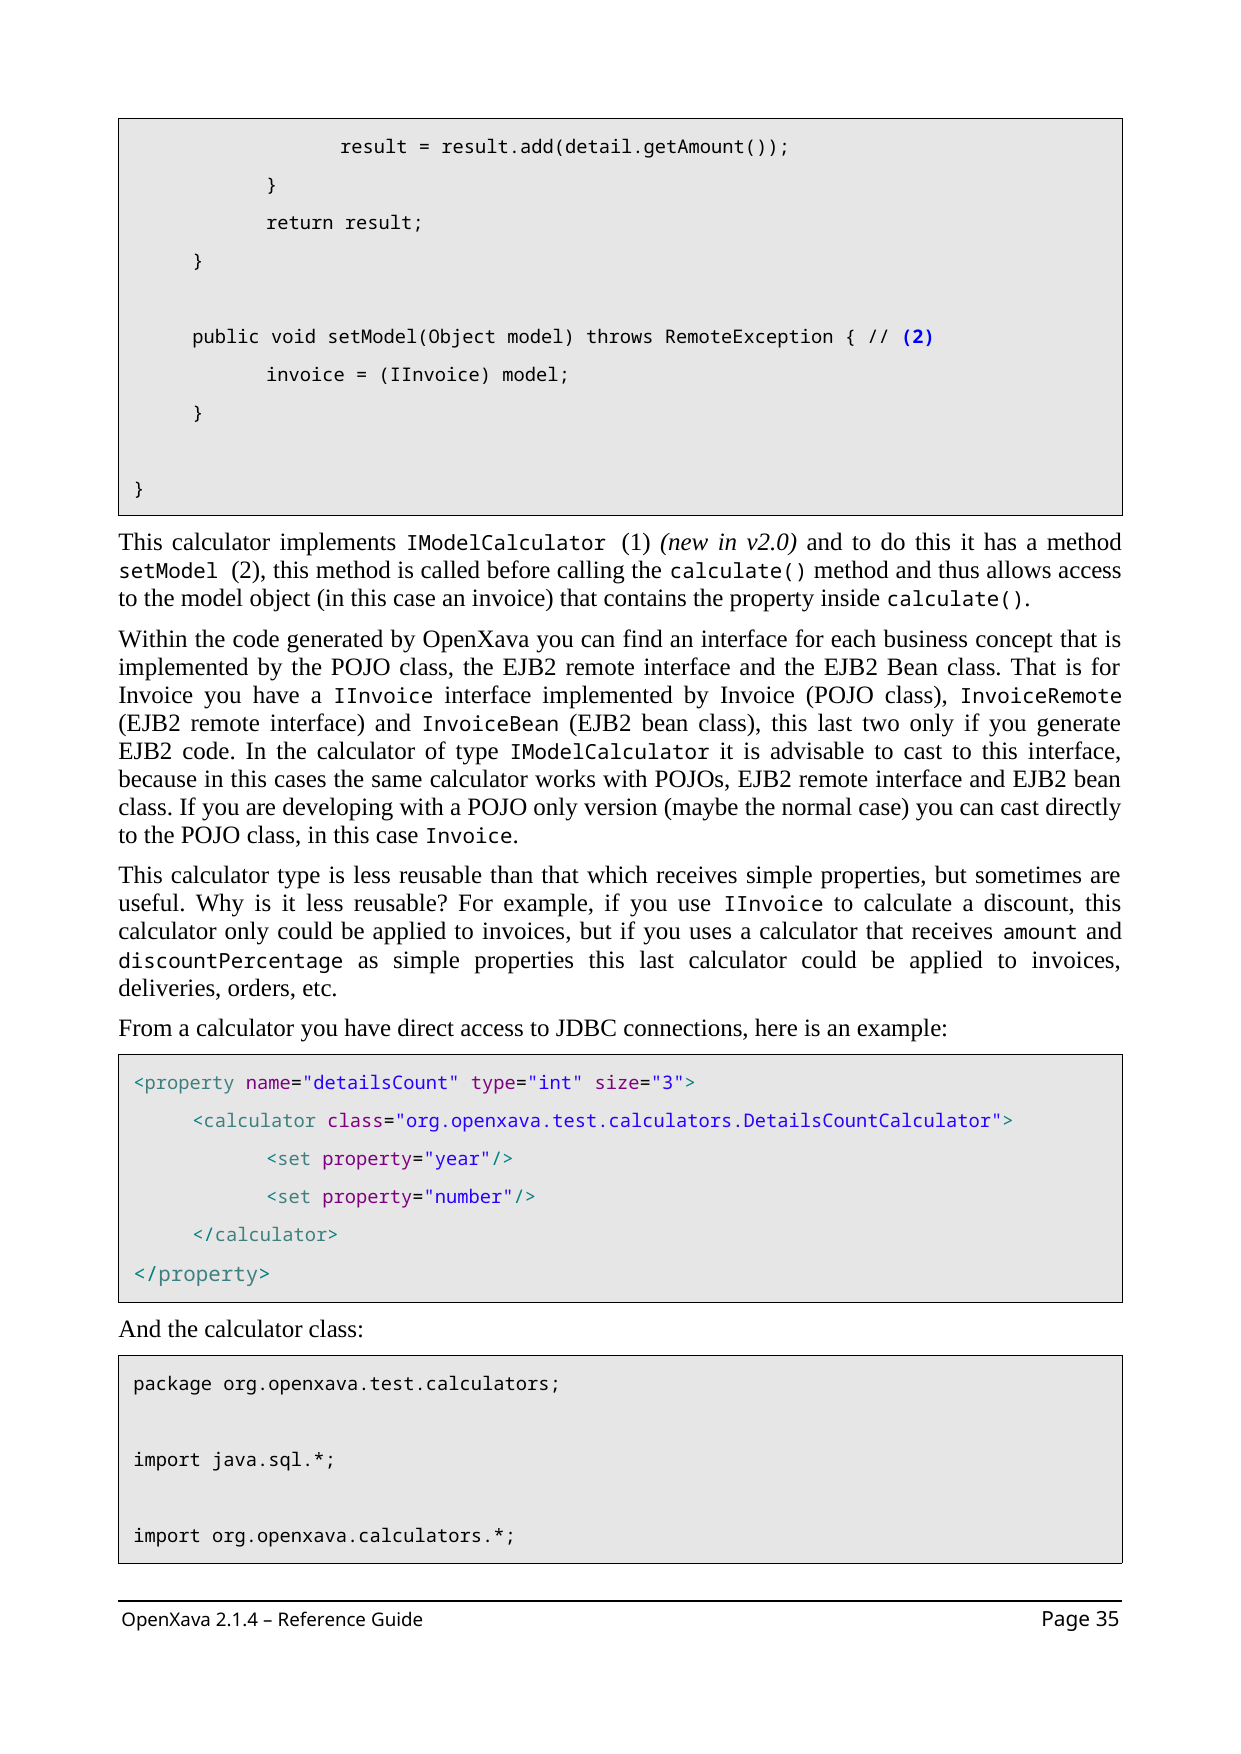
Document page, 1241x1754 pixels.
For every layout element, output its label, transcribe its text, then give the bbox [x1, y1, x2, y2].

text public void setModel(Object model) throws RemoteException { // (2) [119, 308, 1122, 346]
text import org.openxava.calculators.*; [119, 1507, 1122, 1563]
text From a calculator you have direct access to JDBC connections, here is an example: [118, 1014, 1122, 1042]
text } [119, 232, 1122, 270]
text This calculator type is less reusable than that which receives simple properties, but sometimes are useful. Why is it less reusable? For example, if you use IInvoice to calculate a discount, this calculator only could be applied to invoices, but if you uses a calculator that receives amount and discountPercentage as simple properties this last calculator could be applied to invoices, deliveries, orders, etc. [118, 862, 1122, 1002]
text This calculator implements IModelCalculator (1) (new in v2.0) and to do this it has a method setModel (2), this method is called before calling the calculate() method and thus allows access to the model object (in this case an invoice) that contains the property inside calculate(). [118, 528, 1122, 613]
text And the calculator class: [118, 1315, 1122, 1343]
text <set property="number"/> [119, 1168, 1122, 1206]
text package org.openxava.test.calculators; [119, 1356, 1122, 1393]
text } [119, 460, 1122, 515]
text Within the code generated by OpenXava you can find an interface for each business concept that is implemented by the POJO class, the EJB2 remote interface and the EJB2 Bean class. That is for Invoice you have a IInvoice interface implemented by Invoice (POJO class), InvoiceRemote (EJB2 remote interface) and InvoiceBean (EJB2 bean class), this last two only if you generate EJB2 code. In the calculator of type IModelCalculator it is advisable to cast to this interface, because in this cases the same calculator works with POJOs, EJB2 remote interface and EJB2 bean class. If you are developing with a POJO only version (maybe the normal case) you can cast directly to the POJO class, in this case Invoice. [118, 625, 1122, 849]
text </calculator> [119, 1206, 1122, 1244]
text import java.sql.*; [119, 1431, 1122, 1469]
text invoice = (IInvoice) model; [119, 346, 1122, 384]
text return result; [119, 194, 1122, 232]
text } [119, 384, 1122, 422]
text <set property="year"/> [119, 1130, 1122, 1168]
text } [119, 156, 1122, 194]
text result = result.add(detail.getAmount()); [119, 119, 1122, 156]
text </property> [119, 1244, 1122, 1302]
text <property name="detailsCount" type="int" size="3"> [119, 1055, 1122, 1092]
text <calculator class="org.openxava.test.calculators.DetailsCountCalculator"> [119, 1092, 1122, 1130]
